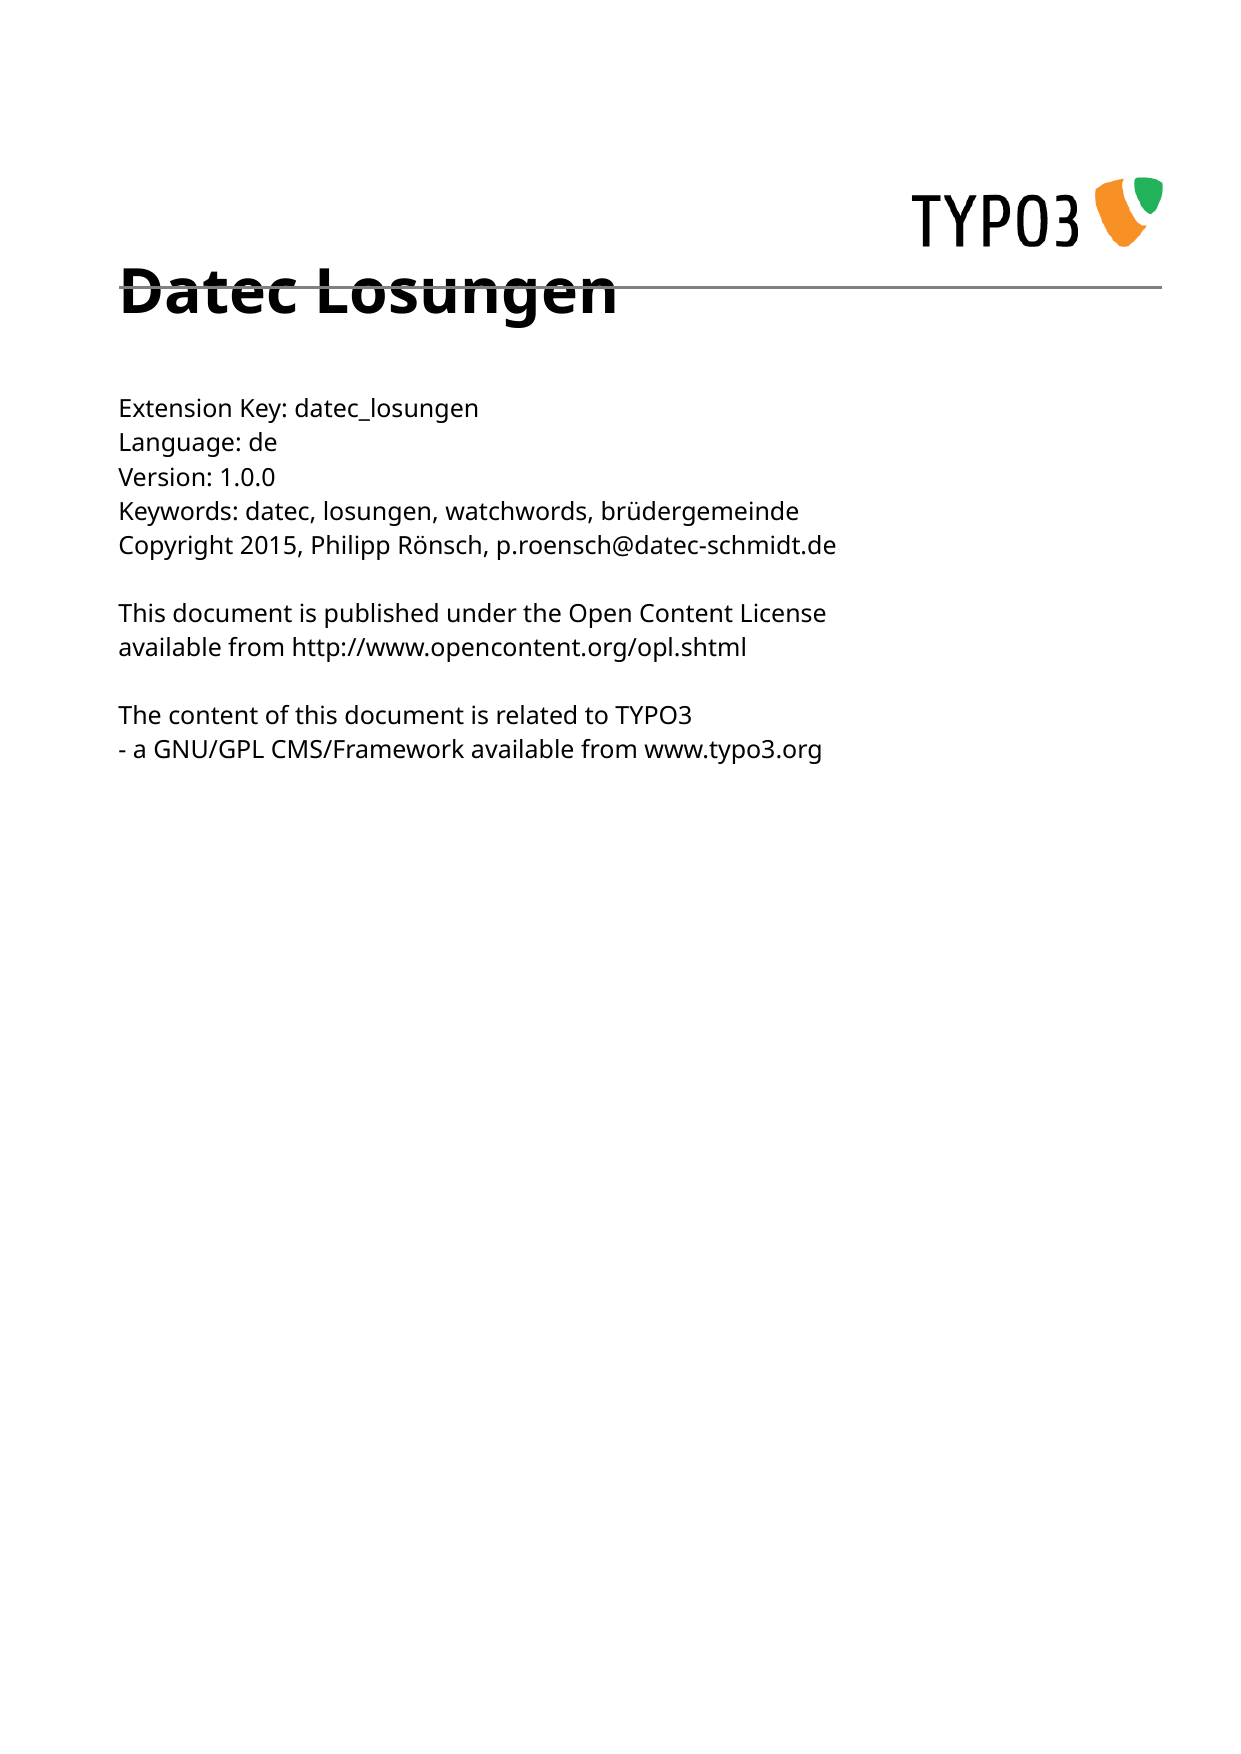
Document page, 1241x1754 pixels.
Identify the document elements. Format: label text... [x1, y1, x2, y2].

text The content of this document is related to TYPO3 [118, 698, 1163, 732]
text available from http://www.opencontent.org/opl.shtml [118, 629, 1163, 663]
text Extension Key: datec_losungen [118, 391, 1163, 425]
text Version: 1.0.0 [118, 459, 1163, 493]
text Language: de [118, 425, 1163, 459]
subtitle Datec Losungen [118, 193, 1163, 332]
text - a GNU/GPL CMS/Framework available from www.typo3.org [118, 732, 1163, 800]
text Keywords: datec, losungen, watchwords, brüdergemeinde [118, 493, 1163, 527]
text This document is published under the Open Content License [118, 595, 1163, 629]
text Copyright 2015, Philipp Rönsch, p.roensch@datec-schmidt.de [118, 527, 1163, 561]
